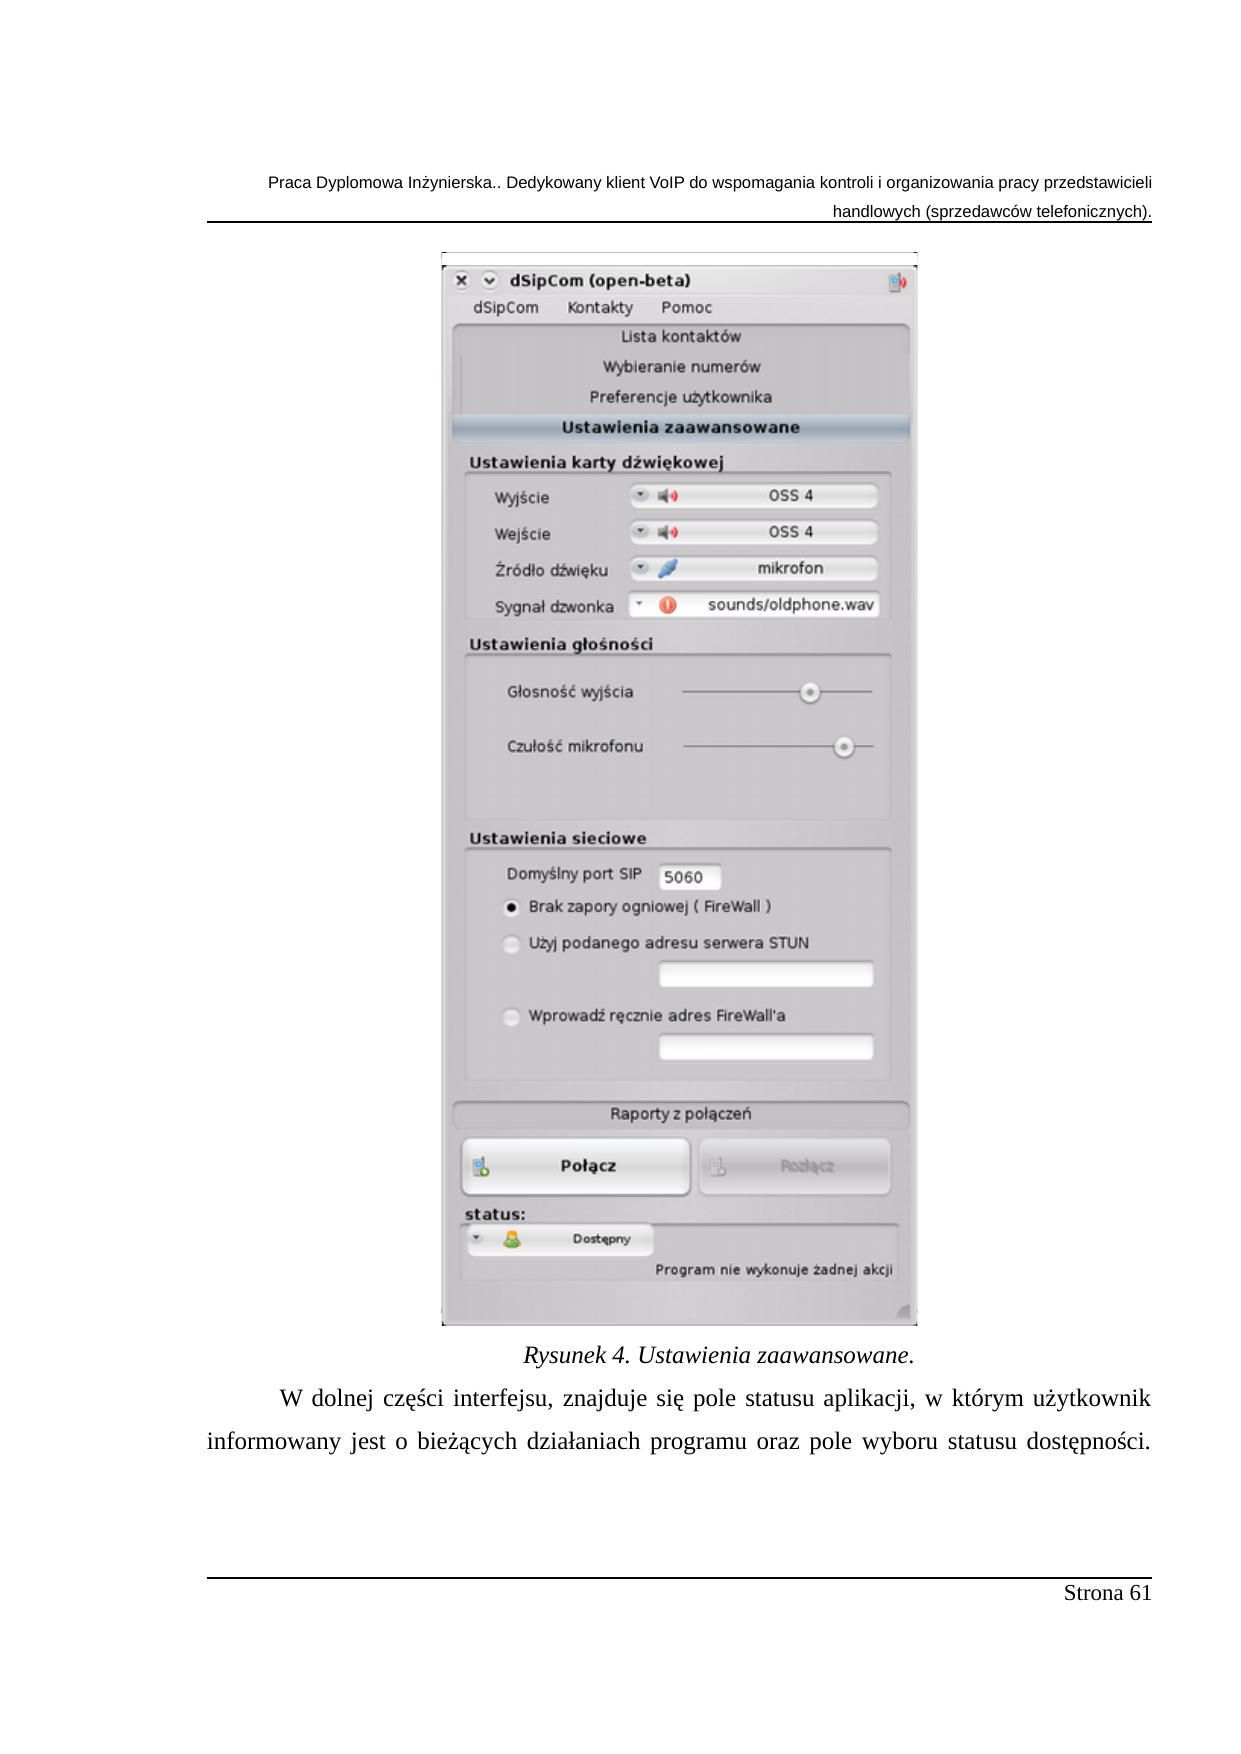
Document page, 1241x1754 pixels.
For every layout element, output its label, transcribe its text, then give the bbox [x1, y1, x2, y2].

text Rysunek 4. Ustawienia zaawansowane. [442, 1326, 917, 1369]
picture [441, 252, 918, 1326]
text W dolnej części interfejsu, znajduje się pole statusu aplikacji, w którym użytkownik informowany jest o bieżących działaniach programu oraz pole wyboru statusu dostępności. [207, 1326, 1152, 1455]
